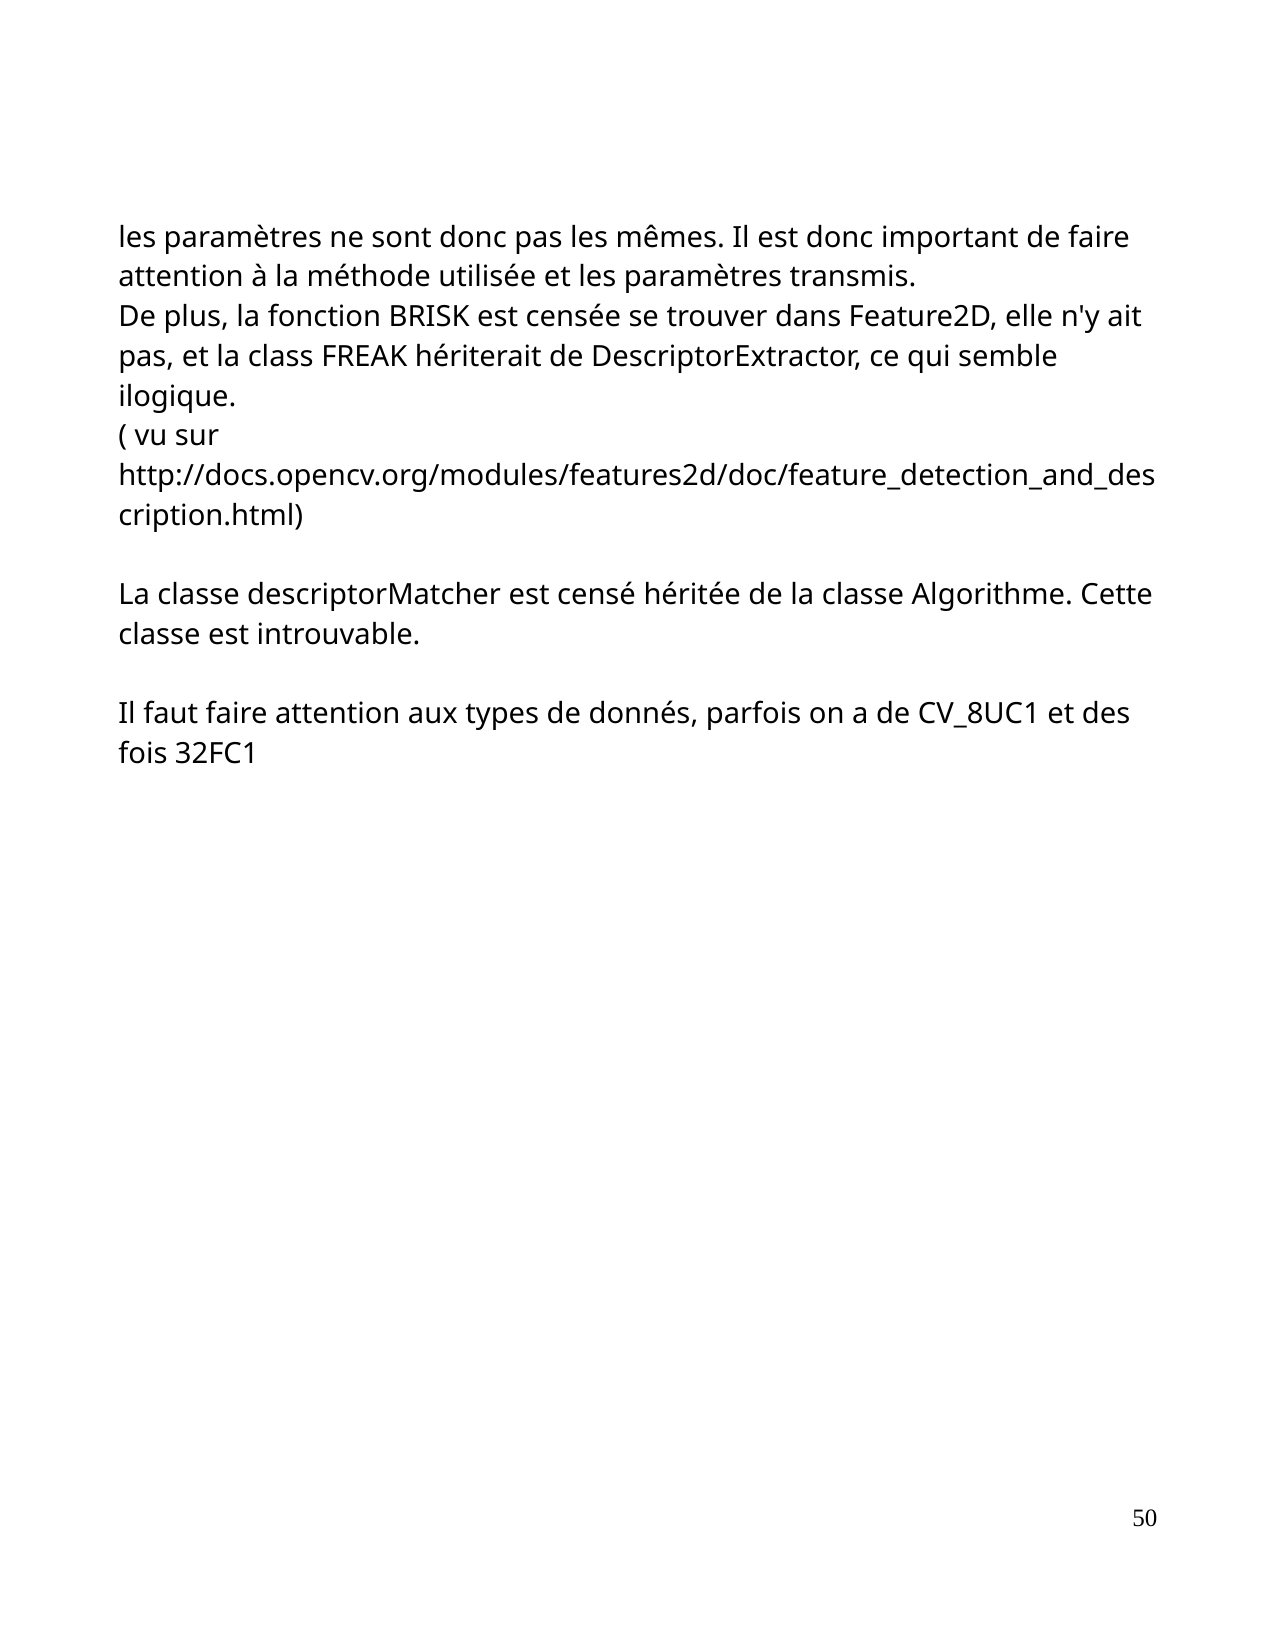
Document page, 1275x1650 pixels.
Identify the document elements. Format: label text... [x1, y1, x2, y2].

text ( vu sur http://docs.opencv.org/modules/features2d/doc/feature_detection_and_description.html) [118, 414, 1157, 533]
text La classe descriptorMatcher est censé héritée de la classe Algorithme. Cette classe est introuvable. [118, 573, 1157, 653]
text les paramètres ne sont donc pas les mêmes. Il est donc important de faire attention à la méthode utilisée et les paramètres transmis. [118, 216, 1157, 295]
text De plus, la fonction BRISK est censée se trouver dans Feature2D, elle n'y ait pas, et la class FREAK hériterait de DescriptorExtractor, ce qui semble ilogique. [118, 295, 1157, 414]
text Il faut faire attention aux types de donnés, parfois on a de CV_8UC1 et des fois 32FC1 [118, 692, 1157, 772]
